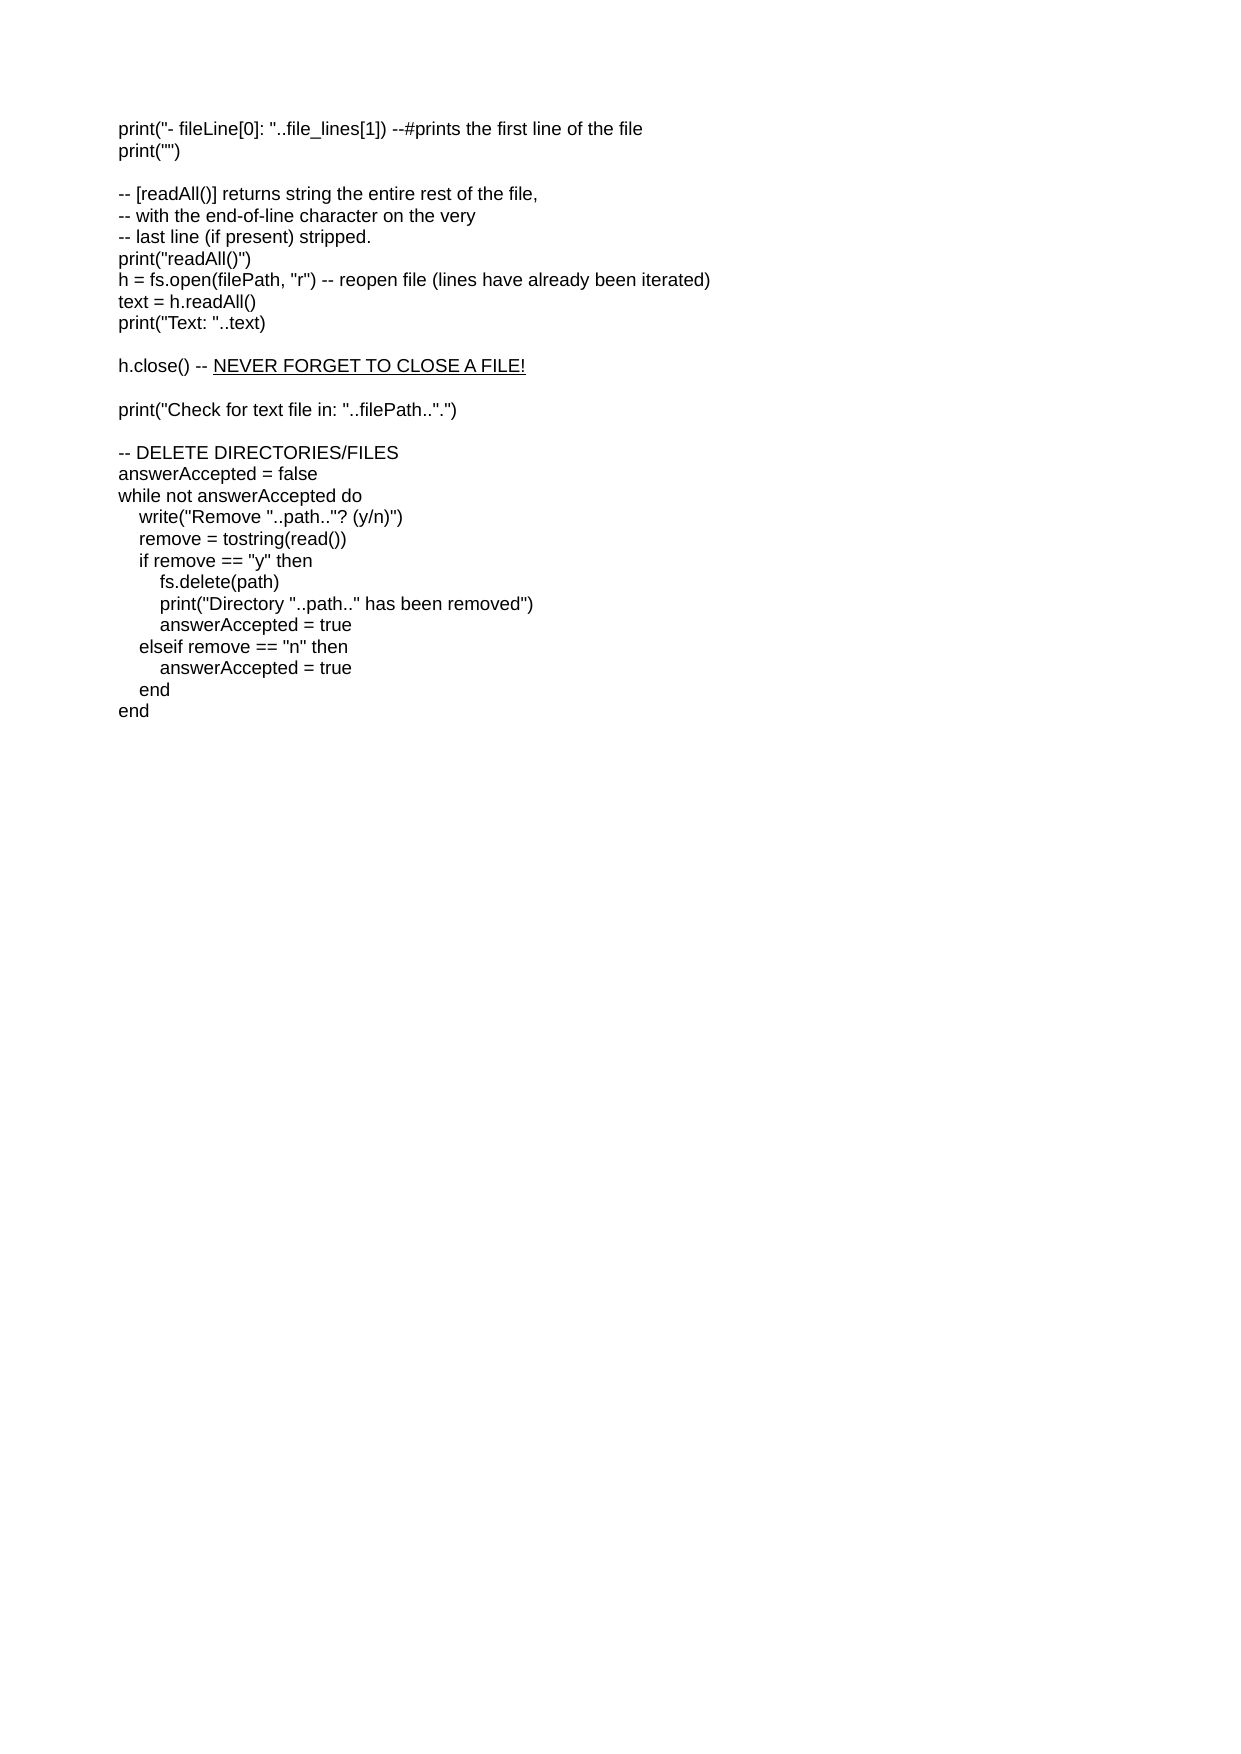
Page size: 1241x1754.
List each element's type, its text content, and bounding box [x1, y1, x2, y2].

text print("- fileLine[0]: "..file_lines[1]) --#prints the first line of the file print("") -- [readAll()] returns string the entire rest of the file, -- with the end-of-line character on the very -- last line (if present) stripped. print("readAll()") h = fs.open(filePath, "r") -- reopen file (lines have already been iterated) text = h.readAll() print("Text: "..text) h.close() -- NEVER FORGET TO CLOSE A FILE! print("Check for text file in: "..filePath..".") -- DELETE DIRECTORIES/FILES answerAccepted = false while not answerAccepted do write("Remove "..path.."? (y/n)") remove = tostring(read()) if remove == "y" then fs.delete(path) print("Directory "..path.." has been removed") answerAccepted = true elseif remove == "n" then answerAccepted = true end end [118, 118, 1122, 722]
